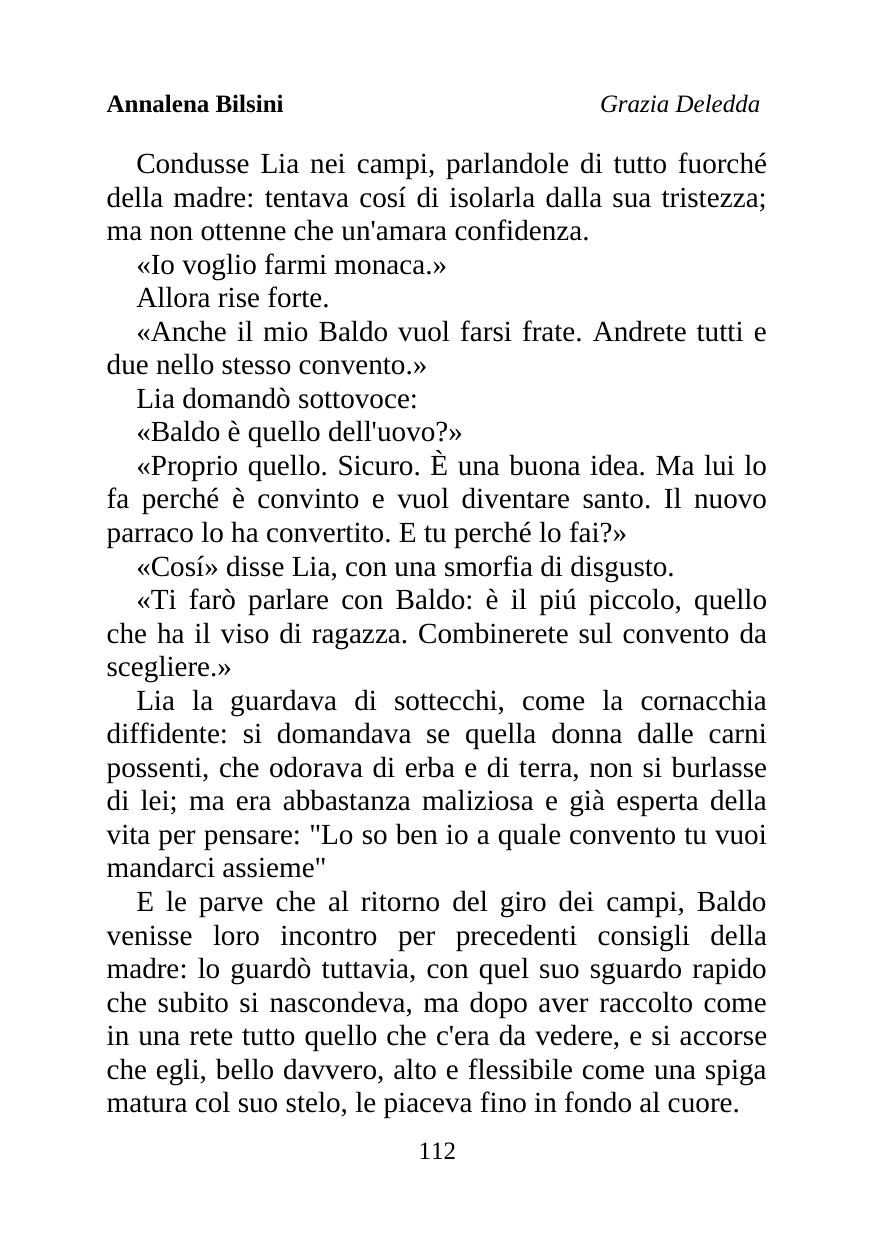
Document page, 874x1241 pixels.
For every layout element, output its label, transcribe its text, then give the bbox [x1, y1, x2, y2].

text «Cosí» disse Lia, con una smorfia di disgusto. [106, 549, 768, 582]
text E le parve che al ritorno del giro dei campi, Baldo venisse loro incontro per precedenti consigli della madre: lo guardò tuttavia, con quel suo sguardo rapido che subito si nascondeva, ma dopo aver raccolto come in una rete tutto quello che c'era da vedere, e si accorse che egli, bello davvero, alto e flessibile come una spiga matura col suo stelo, le piaceva fino in fondo al cuore. [106, 884, 768, 1119]
text Lia domandò sottovoce: [106, 381, 768, 414]
text «Anche il mio Baldo vuol farsi frate. Andrete tutti e due nello stesso convento.» [106, 314, 768, 381]
text «Proprio quello. Sicuro. È una buona idea. Ma lui lo fa perché è convinto e vuol diventare santo. Il nuovo parraco lo ha convertito. E tu perché lo fai?» [106, 448, 768, 549]
text «Ti farò parlare con Baldo: è il piú piccolo, quello che ha il viso di ragazza. Combinerete sul convento da scegliere.» [106, 582, 768, 683]
text Lia la guardava di sottecchi, come la cornacchia diffidente: si domandava se quella donna dalle carni possenti, che odorava di erba e di terra, non si burlasse di lei; ma era abbastanza maliziosa e già esperta della vita per pensare: "Lo so ben io a quale convento tu vuoi mandarci assieme" [106, 683, 768, 884]
text Condusse Lia nei campi, parlandole di tutto fuorché della madre: tentava cosí di isolarla dalla sua tristezza; ma non ottenne che un'amara confidenza. [106, 146, 768, 247]
text «Io voglio farmi monaca.» [106, 247, 768, 280]
text Allora rise forte. [106, 280, 768, 314]
text «Baldo è quello dell'uovo?» [106, 414, 768, 448]
